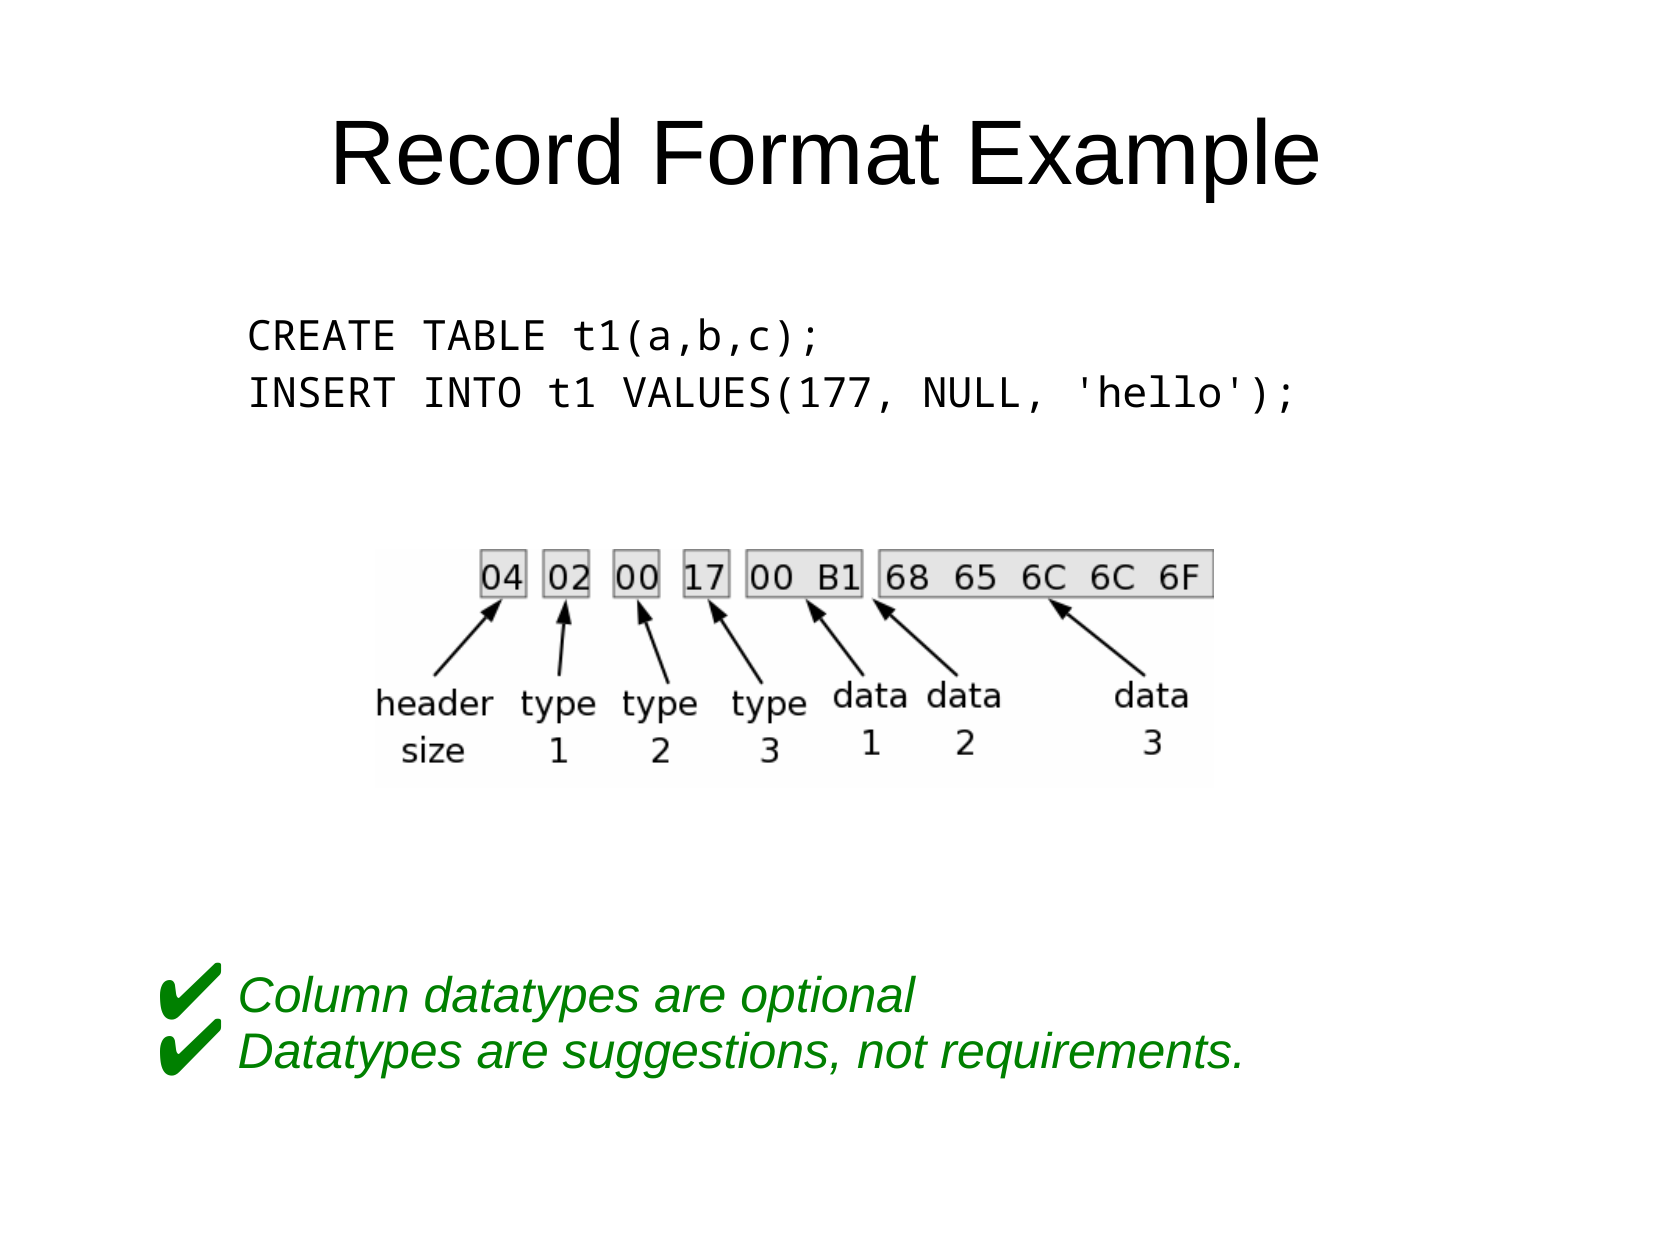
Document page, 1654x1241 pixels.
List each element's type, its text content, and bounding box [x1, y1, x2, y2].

text_box CREATE TABLE t1(a,b,c); INSERT INTO t1 VALUES(177, NULL, 'hello'); [182, 298, 1323, 411]
picture [375, 549, 1214, 788]
title Record Format Example [82, 49, 1571, 257]
text_box Column datatypes are optional Datatypes are suggestions, not requirements. [143, 960, 1546, 1088]
